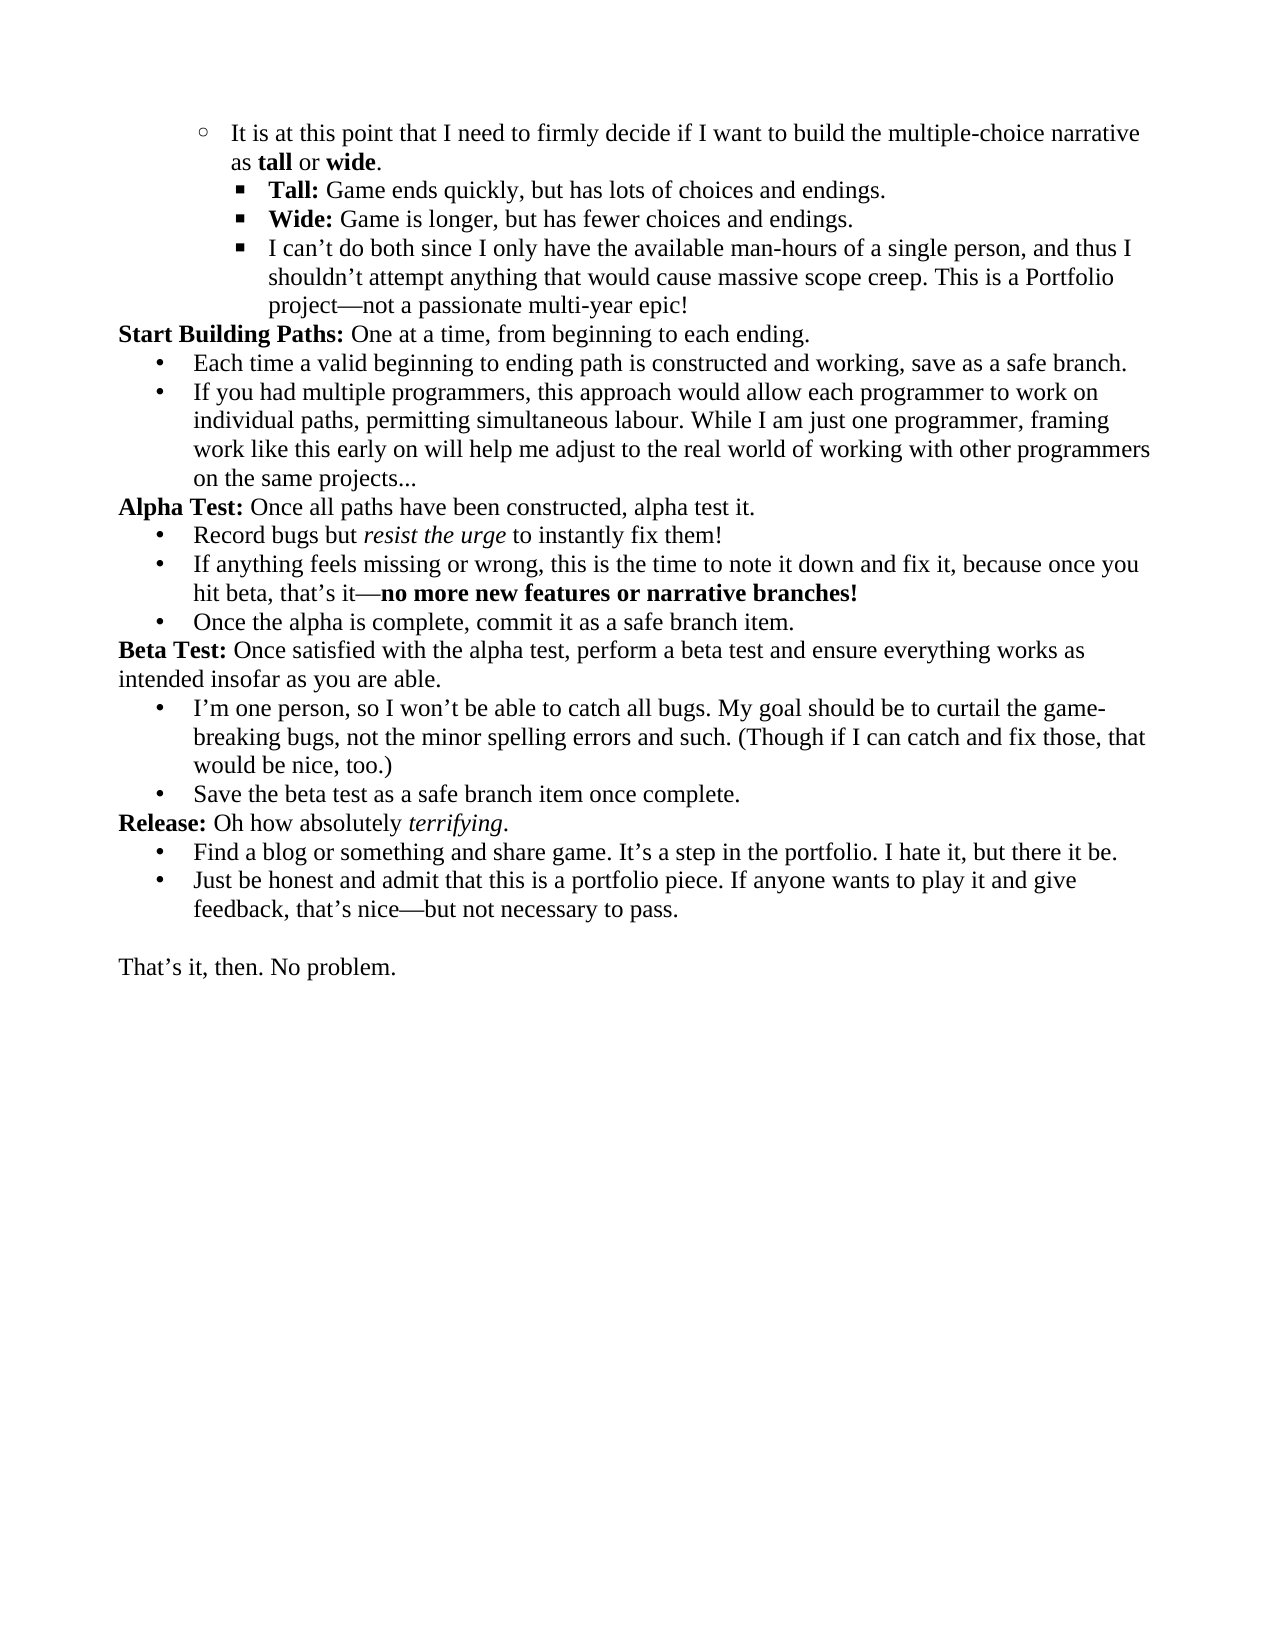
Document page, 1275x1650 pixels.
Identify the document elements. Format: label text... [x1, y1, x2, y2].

list Record bugs but resist the urge to instantly fix them! [156, 521, 1157, 549]
list Save the beta test as a safe branch item once complete. [156, 779, 1157, 808]
list I’m one person, so I won’t be able to catch all bugs. My goal should be to curtail the game-breaking bugs, not the minor spelling errors and such. (Though if I can catch and fix those, that would be nice, too.) [156, 693, 1157, 779]
list Find a blog or something and share game. It’s a step in the portfolio. I hate it, but there it be. [156, 837, 1157, 866]
list Each time a valid beginning to ending path is constructed and working, save as a safe branch. [156, 348, 1157, 377]
list If anything feels missing or wrong, this is the time to note it down and fix it, because once you hit beta, that’s it—no more new features or narrative branches! [156, 549, 1157, 607]
list If you had multiple programmers, this approach would allow each programmer to work on individual paths, permitting simultaneous labour. While I am just one programmer, framing work like this early on will help me adjust to the real world of working with other programmers on the same projects... [156, 377, 1157, 492]
text Start Building Paths: One at a time, from beginning to each ending. [118, 319, 1157, 348]
text Beta Test: Once satisfied with the alpha test, perform a beta test and ensure everything works as intended insofar as you are able. [118, 636, 1157, 693]
list Wide: Game is longer, but has fewer choices and endings. [231, 204, 1157, 233]
list Tall: Game ends quickly, but has lots of choices and endings. [231, 176, 1157, 204]
text That’s it, then. No problem. [118, 952, 1157, 981]
text Alpha Test: Once all paths have been constructed, alpha test it. [118, 492, 1157, 521]
list It is at this point that I need to firmly decide if I want to build the multiple-choice narrative as tall or wide. [193, 118, 1157, 176]
text Release: Oh how absolutely terrifying. [118, 808, 1157, 837]
list Once the alpha is complete, commit it as a safe branch item. [156, 607, 1157, 636]
list I can’t do both since I only have the available man-hours of a single person, and thus I shouldn’t attempt anything that would cause massive scope creep. This is a Portfolio project—not a passionate multi-year epic! [231, 233, 1157, 319]
list Just be honest and admit that this is a portfolio piece. If anyone wants to play it and give feedback, that’s nice—but not necessary to pass. [156, 866, 1157, 923]
